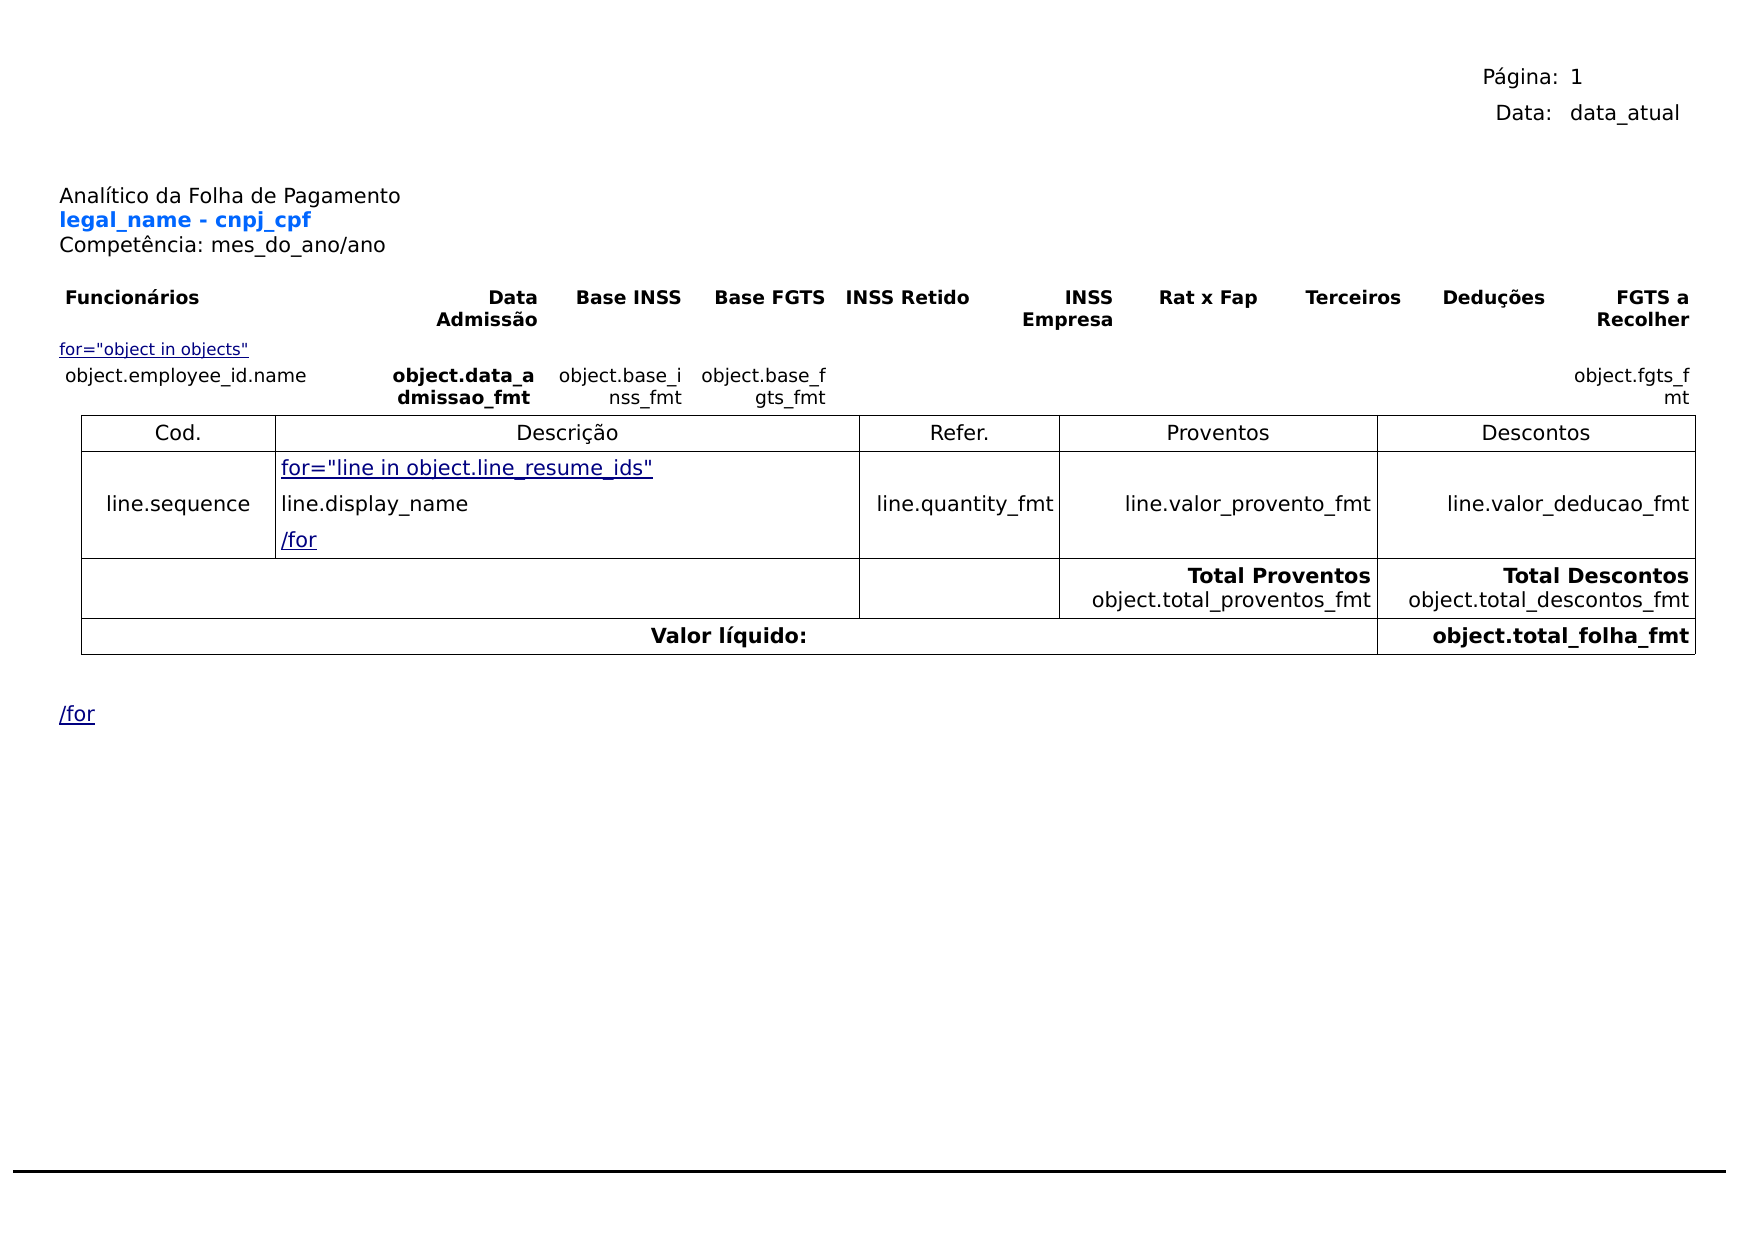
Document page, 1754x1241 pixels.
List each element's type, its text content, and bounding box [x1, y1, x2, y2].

table_cell [860, 522, 1059, 558]
table_header [831, 360, 975, 415]
table_cell line.sequence [82, 486, 275, 522]
table_cell line.valor_deducao_fmt [1378, 486, 1695, 522]
table_header [975, 360, 1119, 415]
table_cell [1378, 522, 1695, 558]
table_header object.base_inss_fmt [544, 360, 687, 415]
table_header Proventos [1060, 416, 1377, 451]
text Analítico da Folha de Pagamento [59, 184, 1695, 208]
table_header object.employee_id.name [59, 360, 384, 415]
table_header Deduções [1407, 281, 1551, 340]
table_cell Total Proventos object.total_proventos_fmt [1060, 559, 1377, 618]
table_header Data Admissão [384, 281, 543, 340]
table_header Rat x Fap [1119, 281, 1263, 340]
table_header Refer. [860, 416, 1059, 451]
table_header Descontos [1378, 416, 1695, 451]
table_cell [82, 522, 275, 558]
table_cell [82, 559, 859, 618]
table_cell [1060, 452, 1377, 486]
table_header INSS Retido [831, 281, 975, 340]
table_cell for="line in object.line_resume_ids" [276, 452, 859, 486]
table_header [1407, 360, 1551, 415]
text Competência: mes_do_ano/ano [59, 233, 1695, 257]
table_cell line.valor_provento_fmt [1060, 486, 1377, 522]
table_header FGTS a Recolher [1551, 281, 1695, 340]
table_cell [1378, 452, 1695, 486]
table_cell Total Descontos object.total_descontos_fmt [1378, 559, 1695, 618]
table_header Base FGTS [688, 281, 831, 340]
table_header object.base_fgts_fmt [688, 360, 831, 415]
table_header Descrição [276, 416, 859, 451]
table_cell Valor líquido: [82, 619, 1377, 654]
text legal_name - cnpj_cpf [59, 208, 1695, 233]
table_cell line.quantity_fmt [860, 486, 1059, 522]
table_header Terceiros [1263, 281, 1407, 340]
table_cell line.display_name [276, 486, 859, 522]
table_header [1119, 360, 1263, 415]
table_cell /for [276, 522, 859, 558]
text /for [59, 702, 1695, 727]
table_header INSS Empresa [975, 281, 1119, 340]
table_header Funcionários [59, 281, 384, 340]
table_header Base INSS [544, 281, 687, 340]
table_header object.data_admissao_fmt [384, 360, 543, 415]
table_cell [1060, 522, 1377, 558]
table_cell [860, 559, 1059, 618]
table_header Cod. [82, 416, 275, 451]
table_header [1263, 360, 1407, 415]
table_cell [82, 452, 275, 486]
table_cell [860, 452, 1059, 486]
table_cell object.total_folha_fmt [1378, 619, 1695, 654]
table_header object.fgts_fmt [1551, 360, 1695, 415]
text for="object in objects" [59, 340, 1695, 359]
